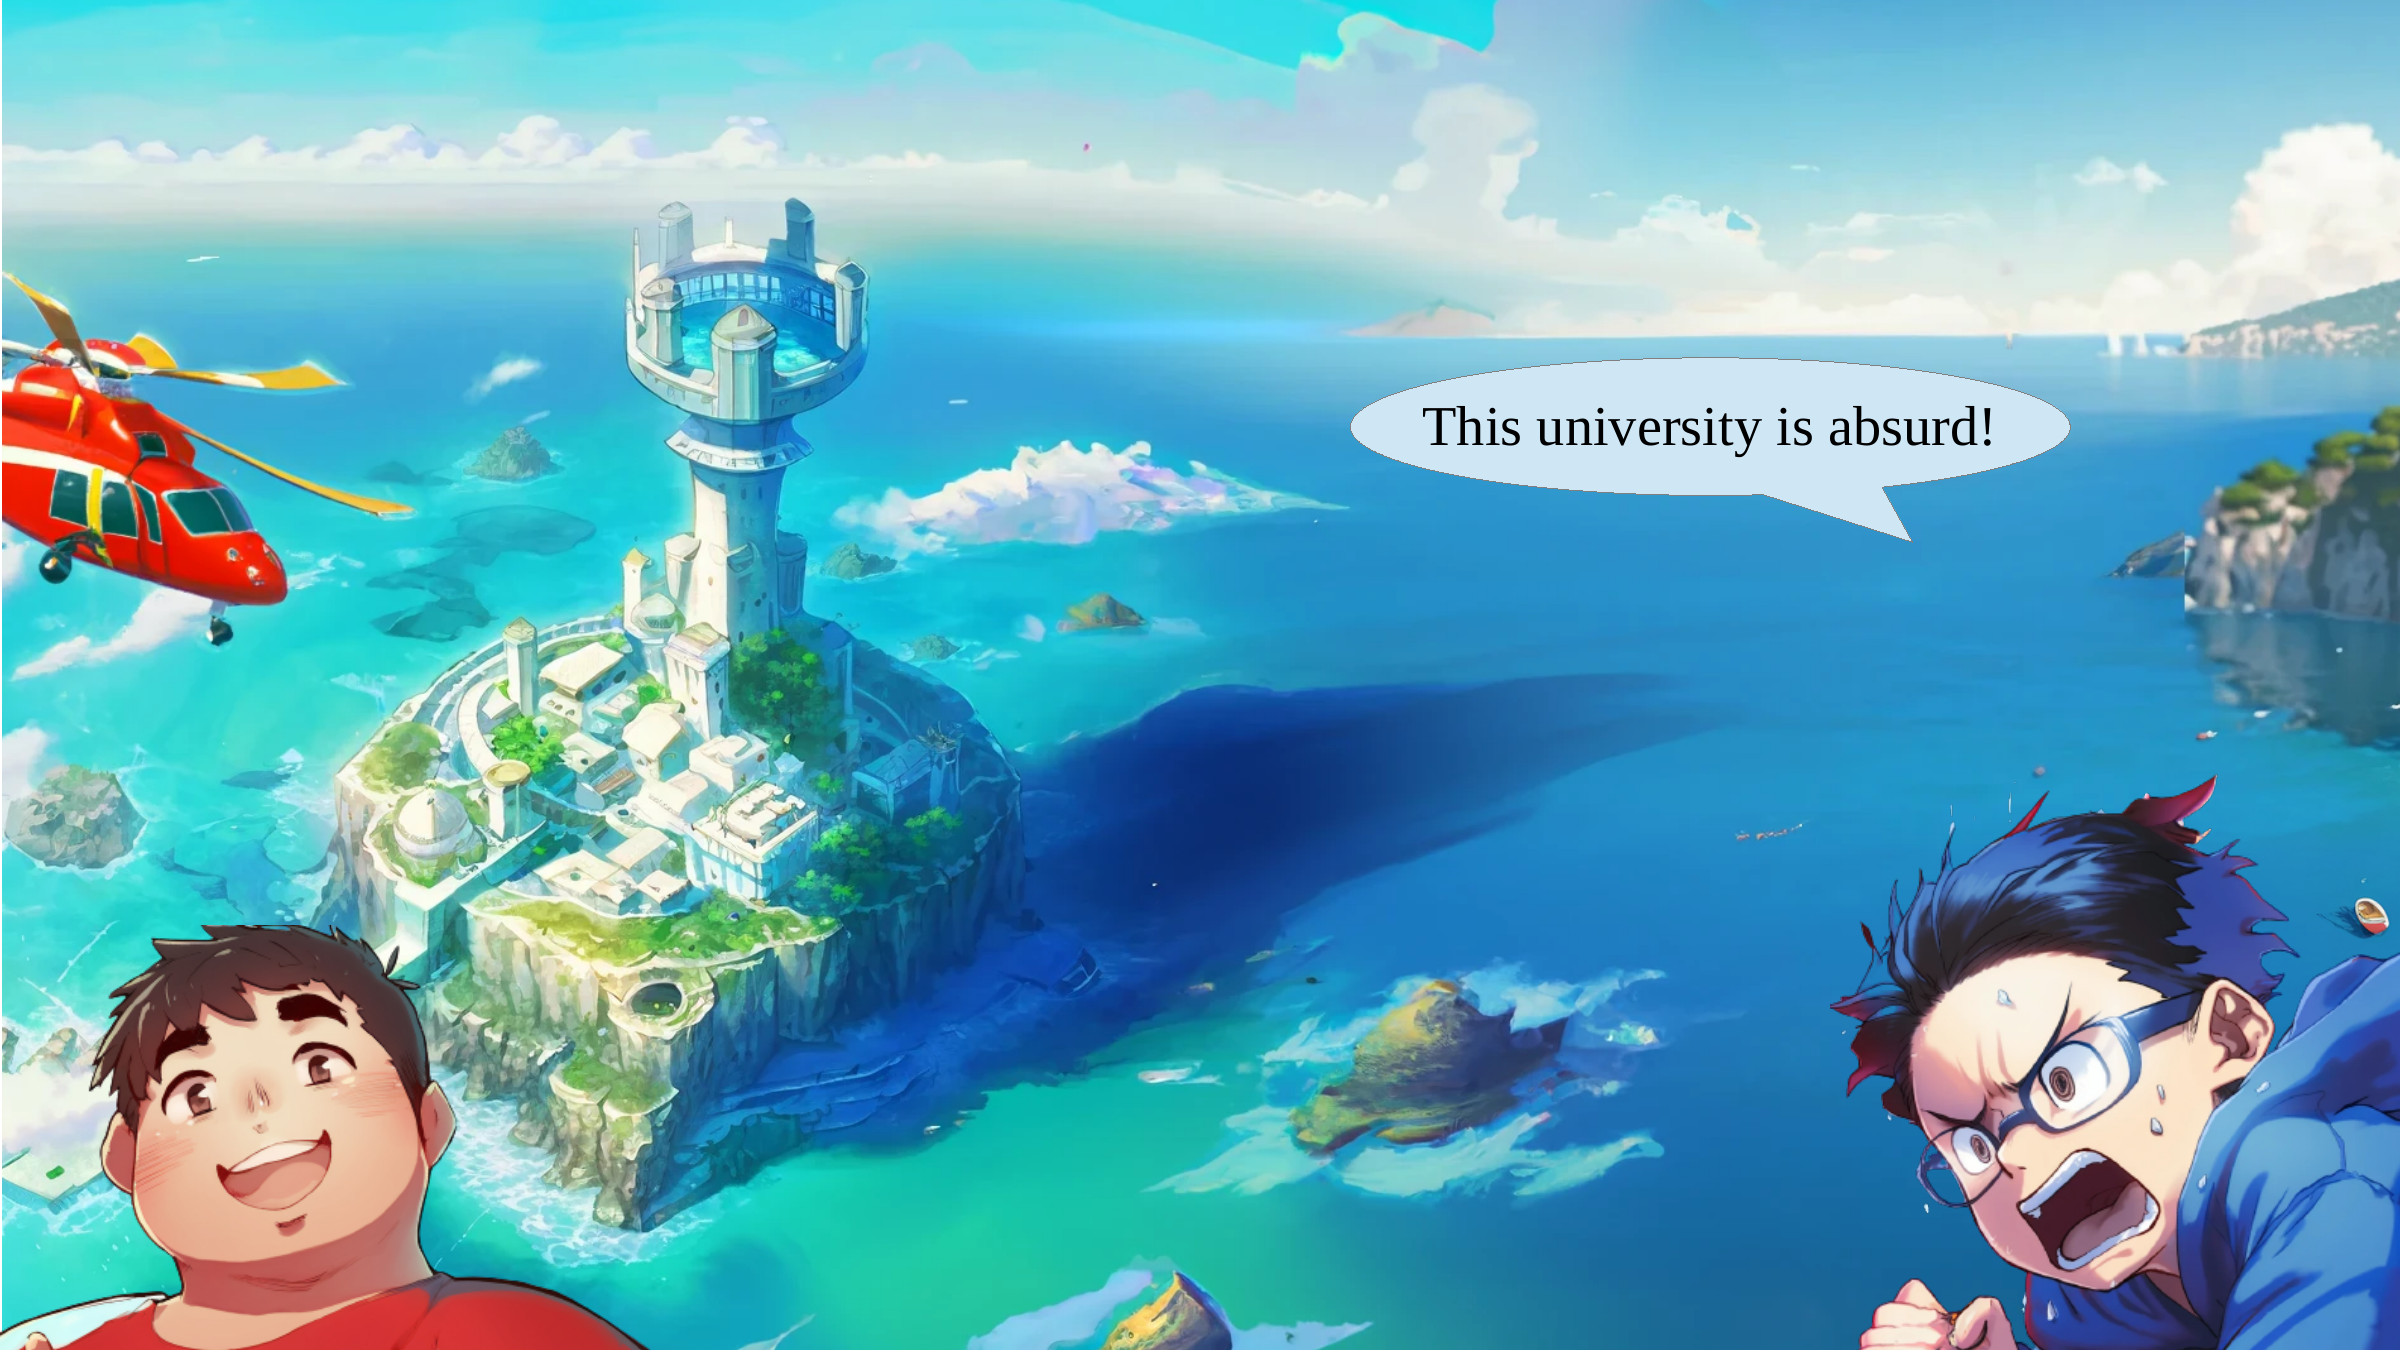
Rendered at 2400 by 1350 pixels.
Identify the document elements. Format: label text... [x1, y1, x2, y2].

picture [0, 0, 2400, 1350]
text_box This university is absurd! [1350, 357, 2071, 543]
